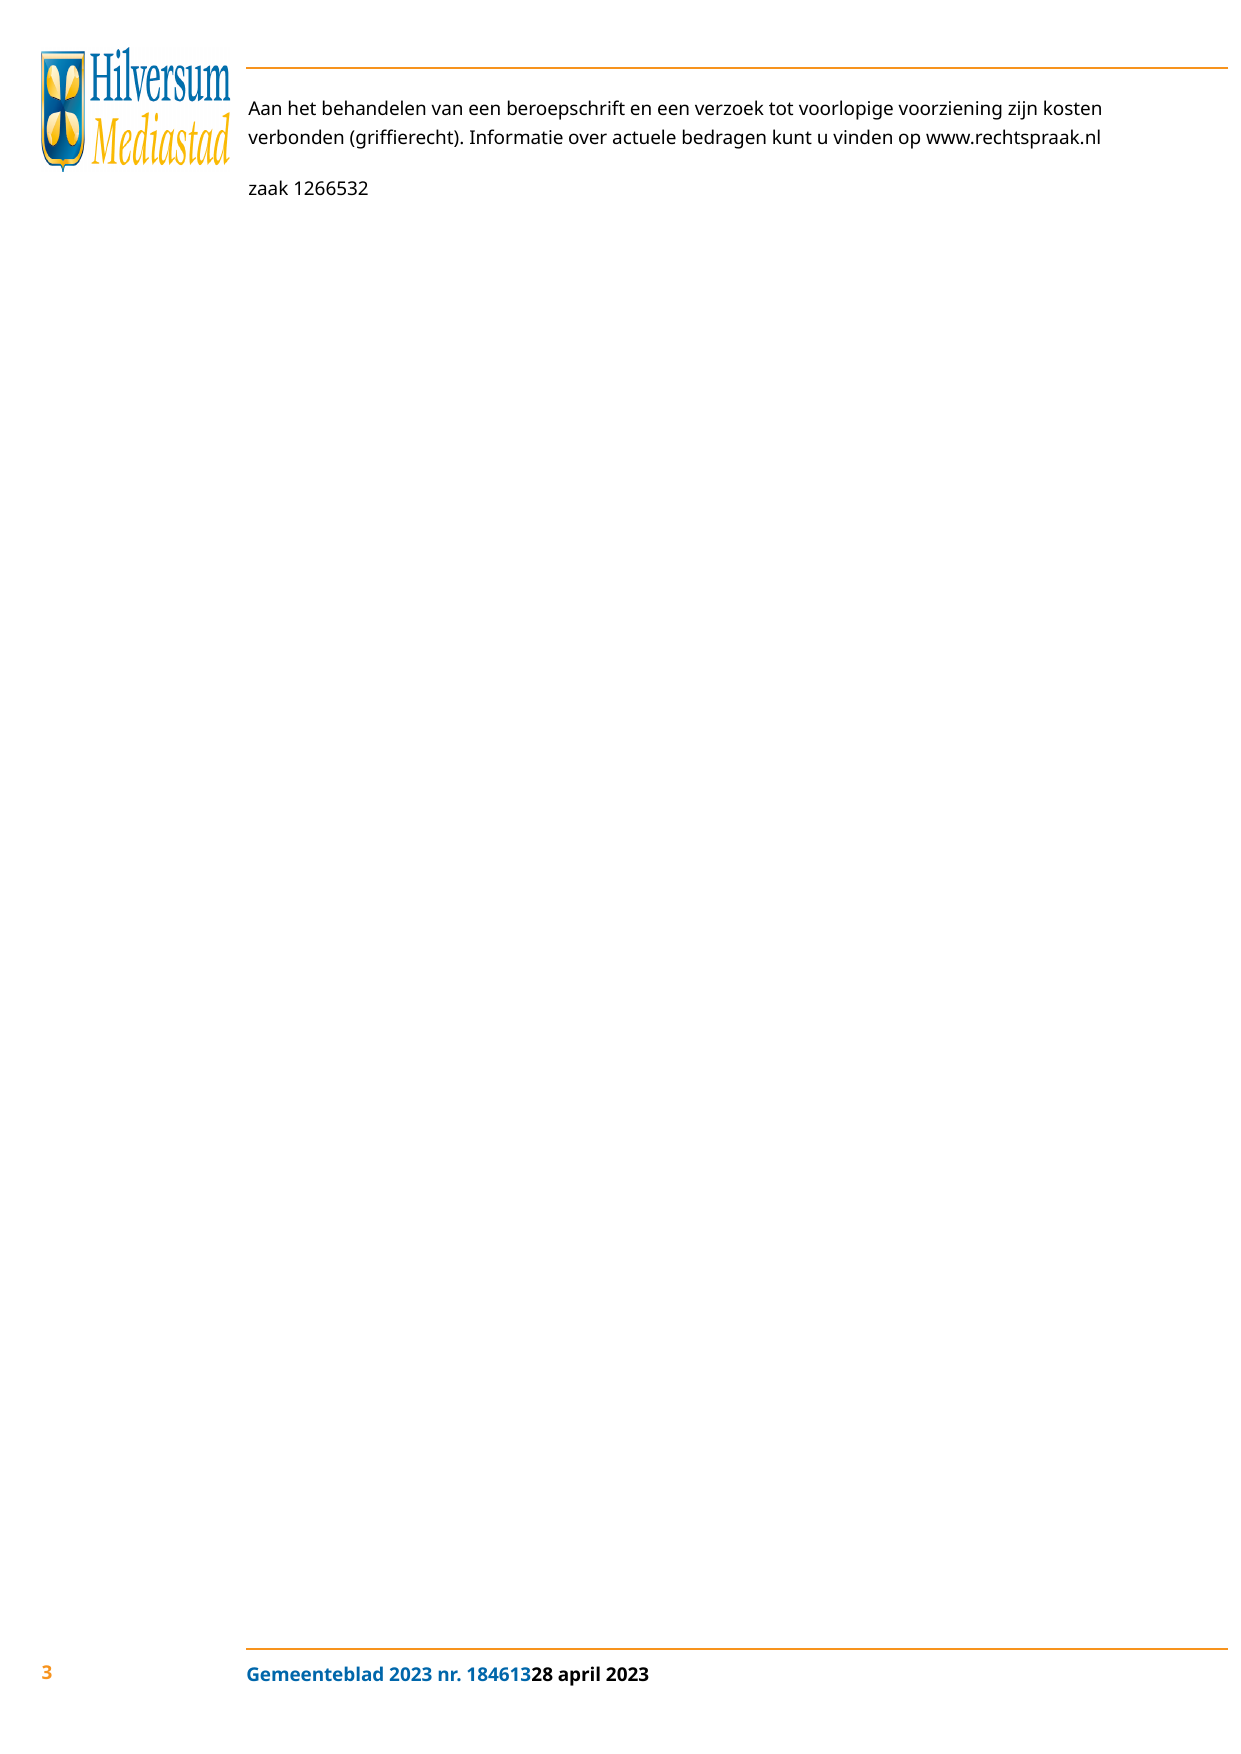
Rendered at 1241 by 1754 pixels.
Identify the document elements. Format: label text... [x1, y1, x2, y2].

picture [41, 47, 231, 172]
text Aan het behandelen van een beroepschrift en een verzoek tot voorlopige voorziening zijn kosten verbonden (griffierecht). Informatie over actuele bedragen kunt u vinden op www.rechtspraak.nl [248, 95, 1152, 150]
text zaak 1266532 [248, 175, 1152, 201]
